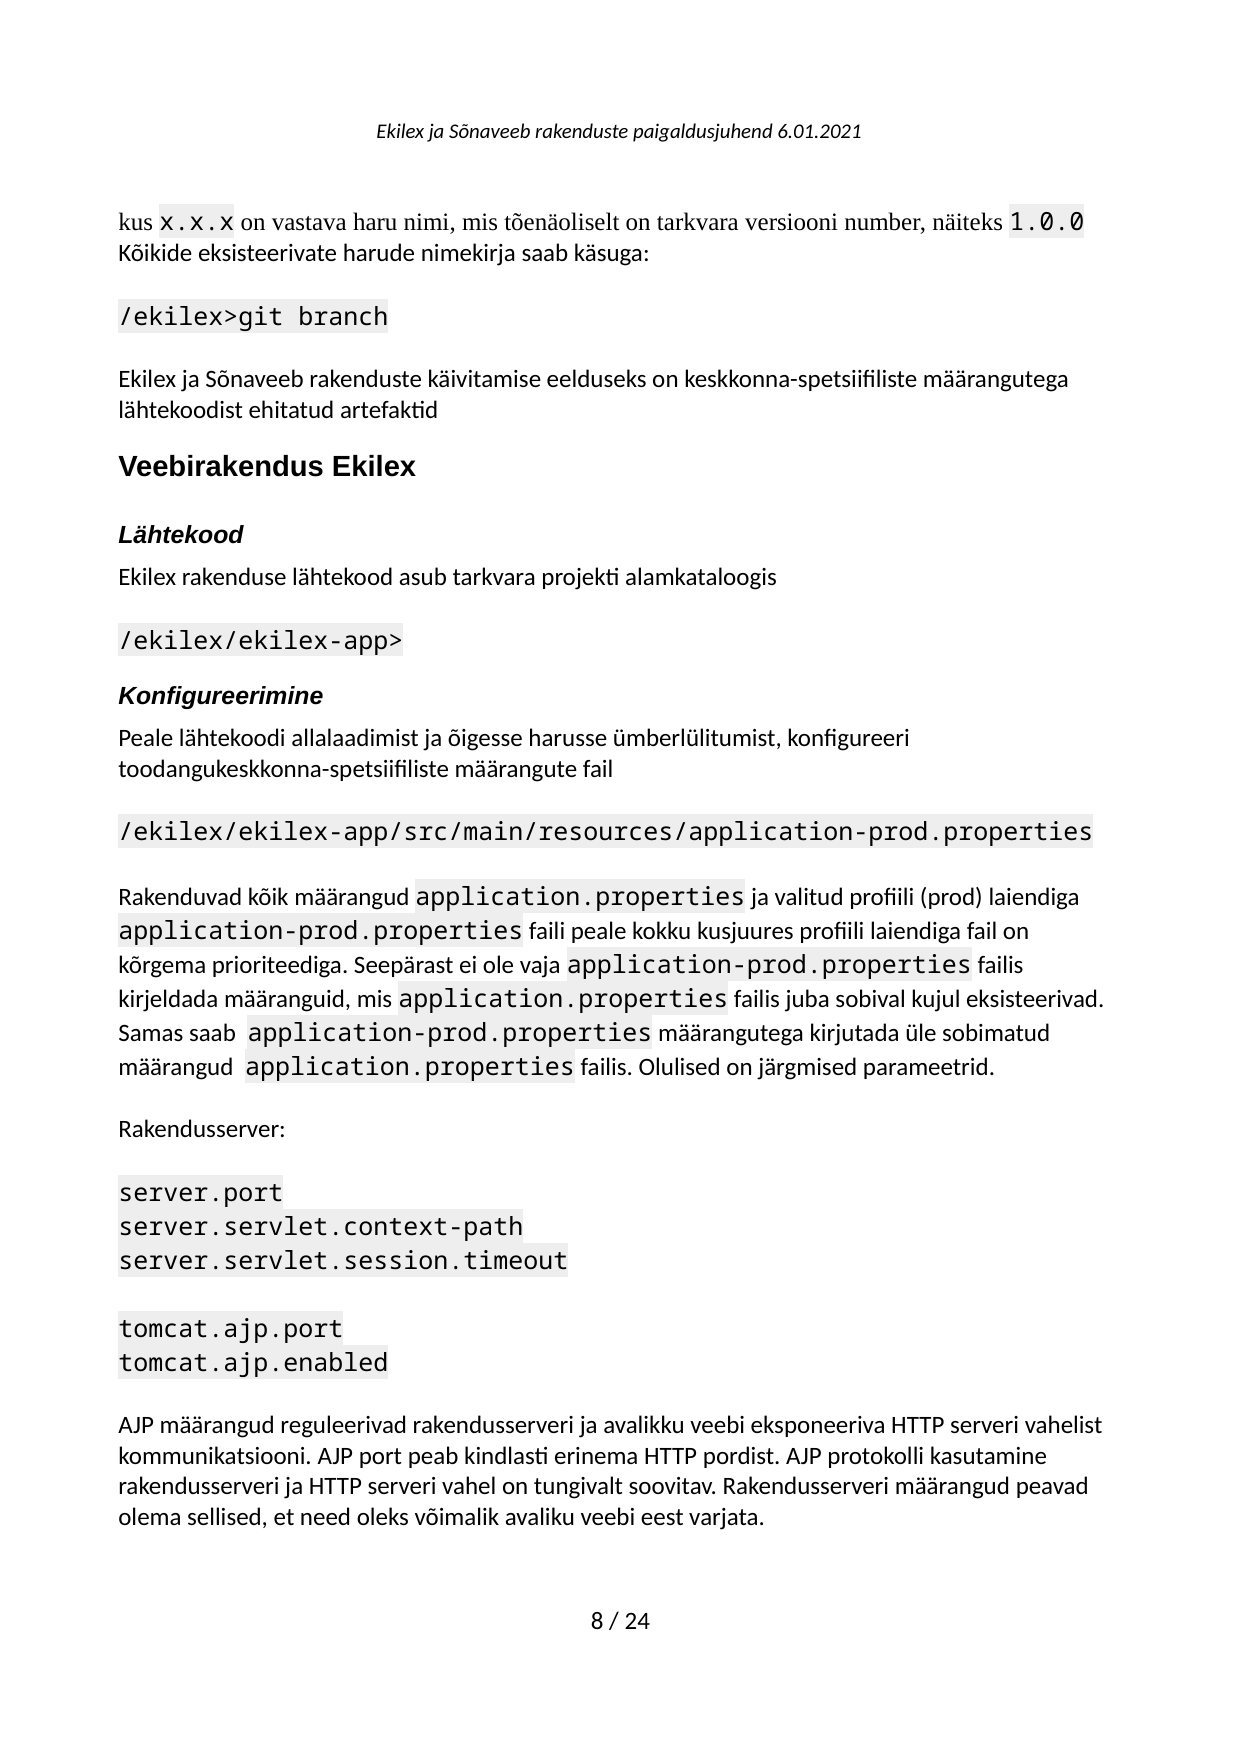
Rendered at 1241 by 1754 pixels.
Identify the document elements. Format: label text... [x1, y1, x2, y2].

text /ekilex/ekilex-app/src/main/resources/application-prod.properties [118, 814, 1122, 848]
text /ekilex>git branch [118, 299, 1122, 333]
text Kõikide eksisteerivate harude nimekirja saab käsuga: [118, 238, 1122, 268]
subtitle Konfigureerimine [118, 681, 1122, 710]
text Rakenduvad kõik määrangud application.properties ja valitud profiili (prod) laiendiga application-prod.properties faili peale kokku kusjuures profiili laiendiga fail on kõrgema prioriteediga. Seepärast ei ole vaja application-prod.properties failis kirjeldada määranguid, mis application.properties failis juba sobival kujul eksisteerivad. Samas saab application-prod.properties määrangutega kirjutada üle sobimatud määrangud application.properties failis. Olulised on järgmised parameetrid. [118, 879, 1122, 1083]
subtitle Veebirakendus Ekilex [118, 449, 1122, 483]
text Ekilex ja Sõnaveeb rakenduste käivitamise eelduseks on keskkonna-spetsiifiliste määrangutega lähtekoodist ehitatud artefaktid [118, 363, 1122, 424]
text Rakendusserver: [118, 1113, 1122, 1144]
text /ekilex/ekilex-app> [118, 622, 1122, 656]
text server.servlet.session.timeout [118, 1243, 1122, 1277]
text tomcat.ajp.enabled [118, 1345, 1122, 1379]
text AJP määrangud reguleerivad rakendusserveri ja avalikku veebi eksponeeriva HTTP serveri vahelist kommunikatsiooni. AJP port peab kindlasti erinema HTTP pordist. AJP protokolli kasutamine rakendusserveri ja HTTP serveri vahel on tungivalt soovitav. Rakendusserveri määrangud peavad olema sellised, et need oleks võimalik avaliku veebi eest varjata. [118, 1409, 1122, 1532]
text Ekilex rakenduse lähtekood asub tarkvara projekti alamkataloogis [118, 561, 1122, 592]
text kus x.x.x on vastava haru nimi, mis tõenäoliselt on tarkvara versiooni number, näiteks 1.0.0 [118, 203, 1122, 238]
text Peale lähtekoodi allalaadimist ja õigesse harusse ümberlülitumist, konfigureeri toodangukeskkonna-spetsiifiliste määrangute fail [118, 722, 1122, 783]
text tomcat.ajp.port [118, 1311, 1122, 1345]
text server.servlet.context-path [118, 1209, 1122, 1243]
subtitle Lähtekood [118, 520, 1122, 549]
text server.port [118, 1174, 1122, 1209]
